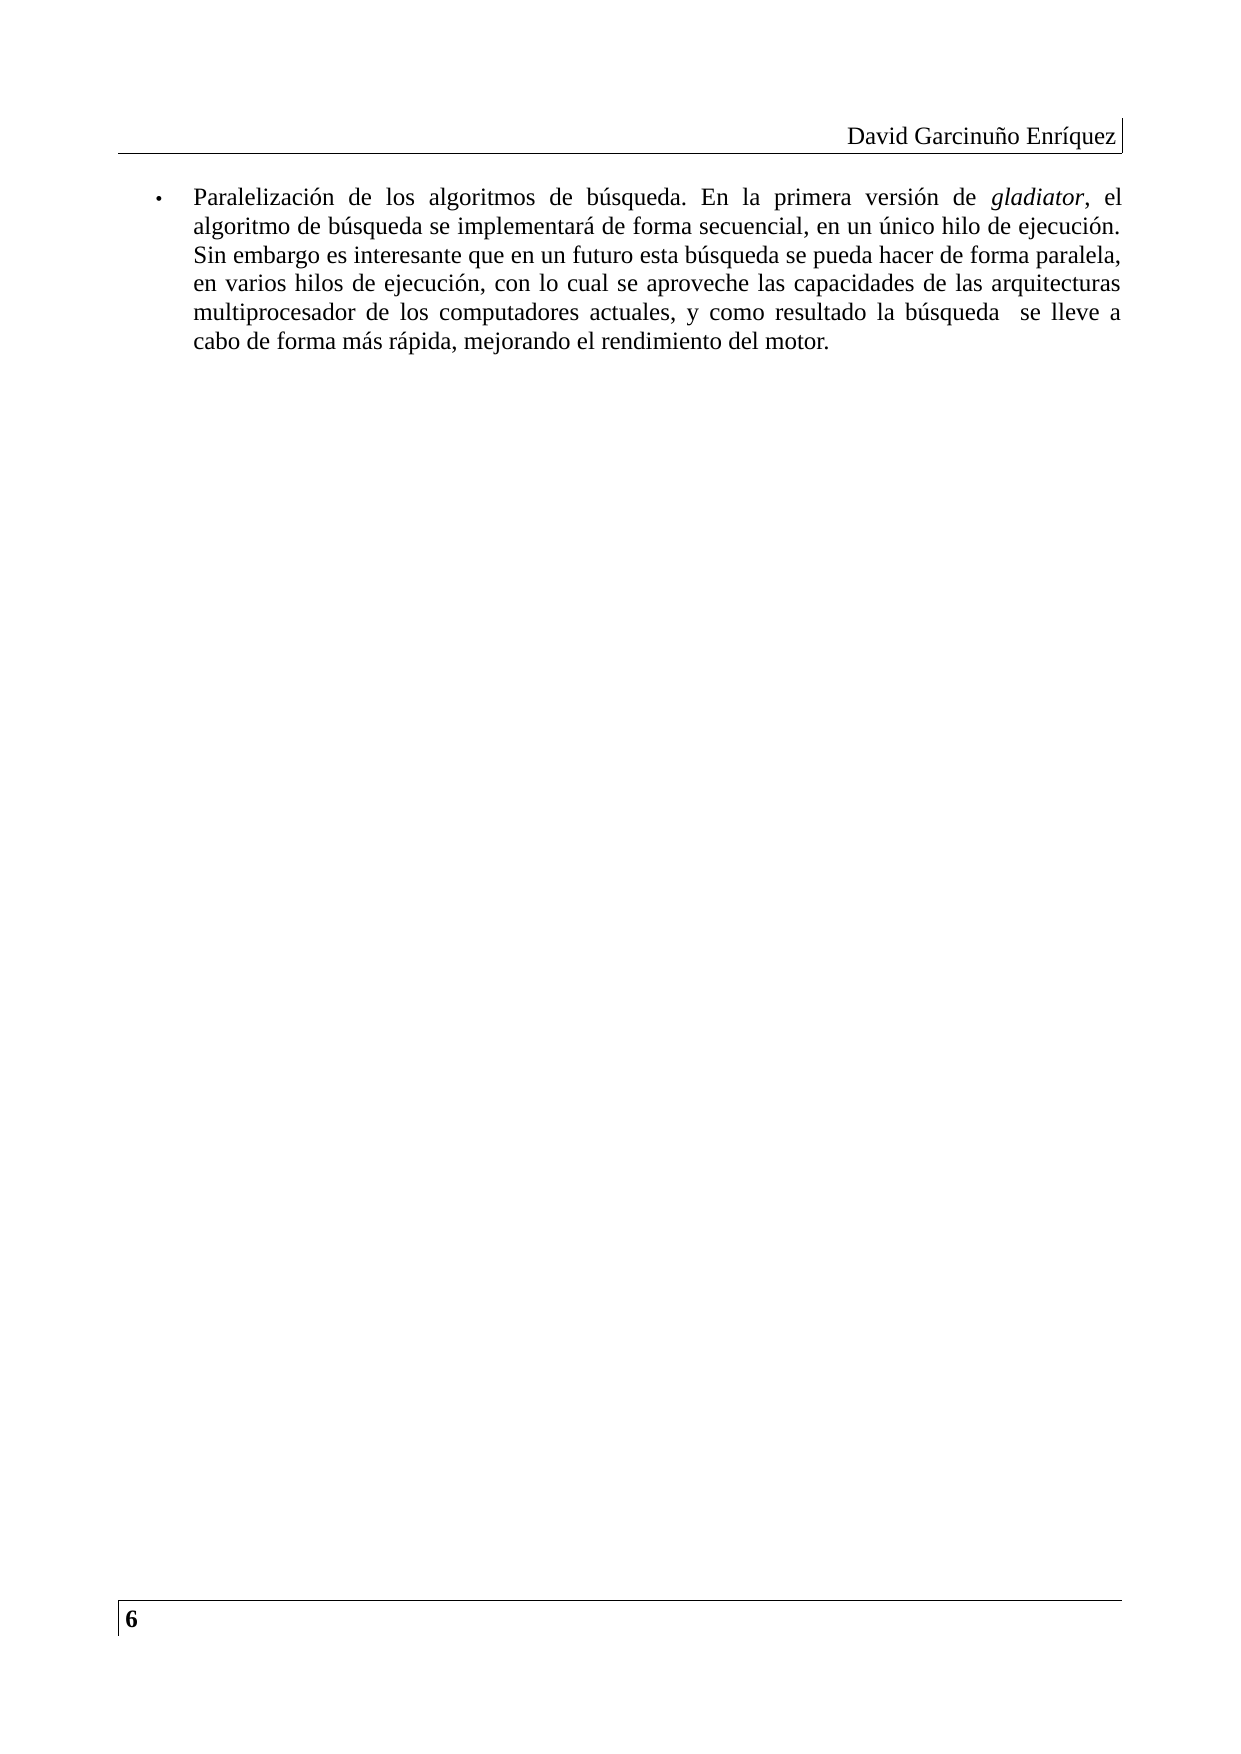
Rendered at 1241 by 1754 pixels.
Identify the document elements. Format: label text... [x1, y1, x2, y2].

list Paralelización de los algoritmos de búsqueda. En la primera versión de gladiator, el algoritmo de búsqueda se implementará de forma secuencial, en un único hilo de ejecución. Sin embargo es interesante que en un futuro esta búsqueda se pueda hacer de forma paralela, en varios hilos de ejecución, con lo cual se aproveche las capacidades de las arquitecturas multiprocesador de los computadores actuales, y como resultado la búsqueda se lleve a cabo de forma más rápida, mejorando el rendimiento del motor. [156, 182, 1122, 355]
